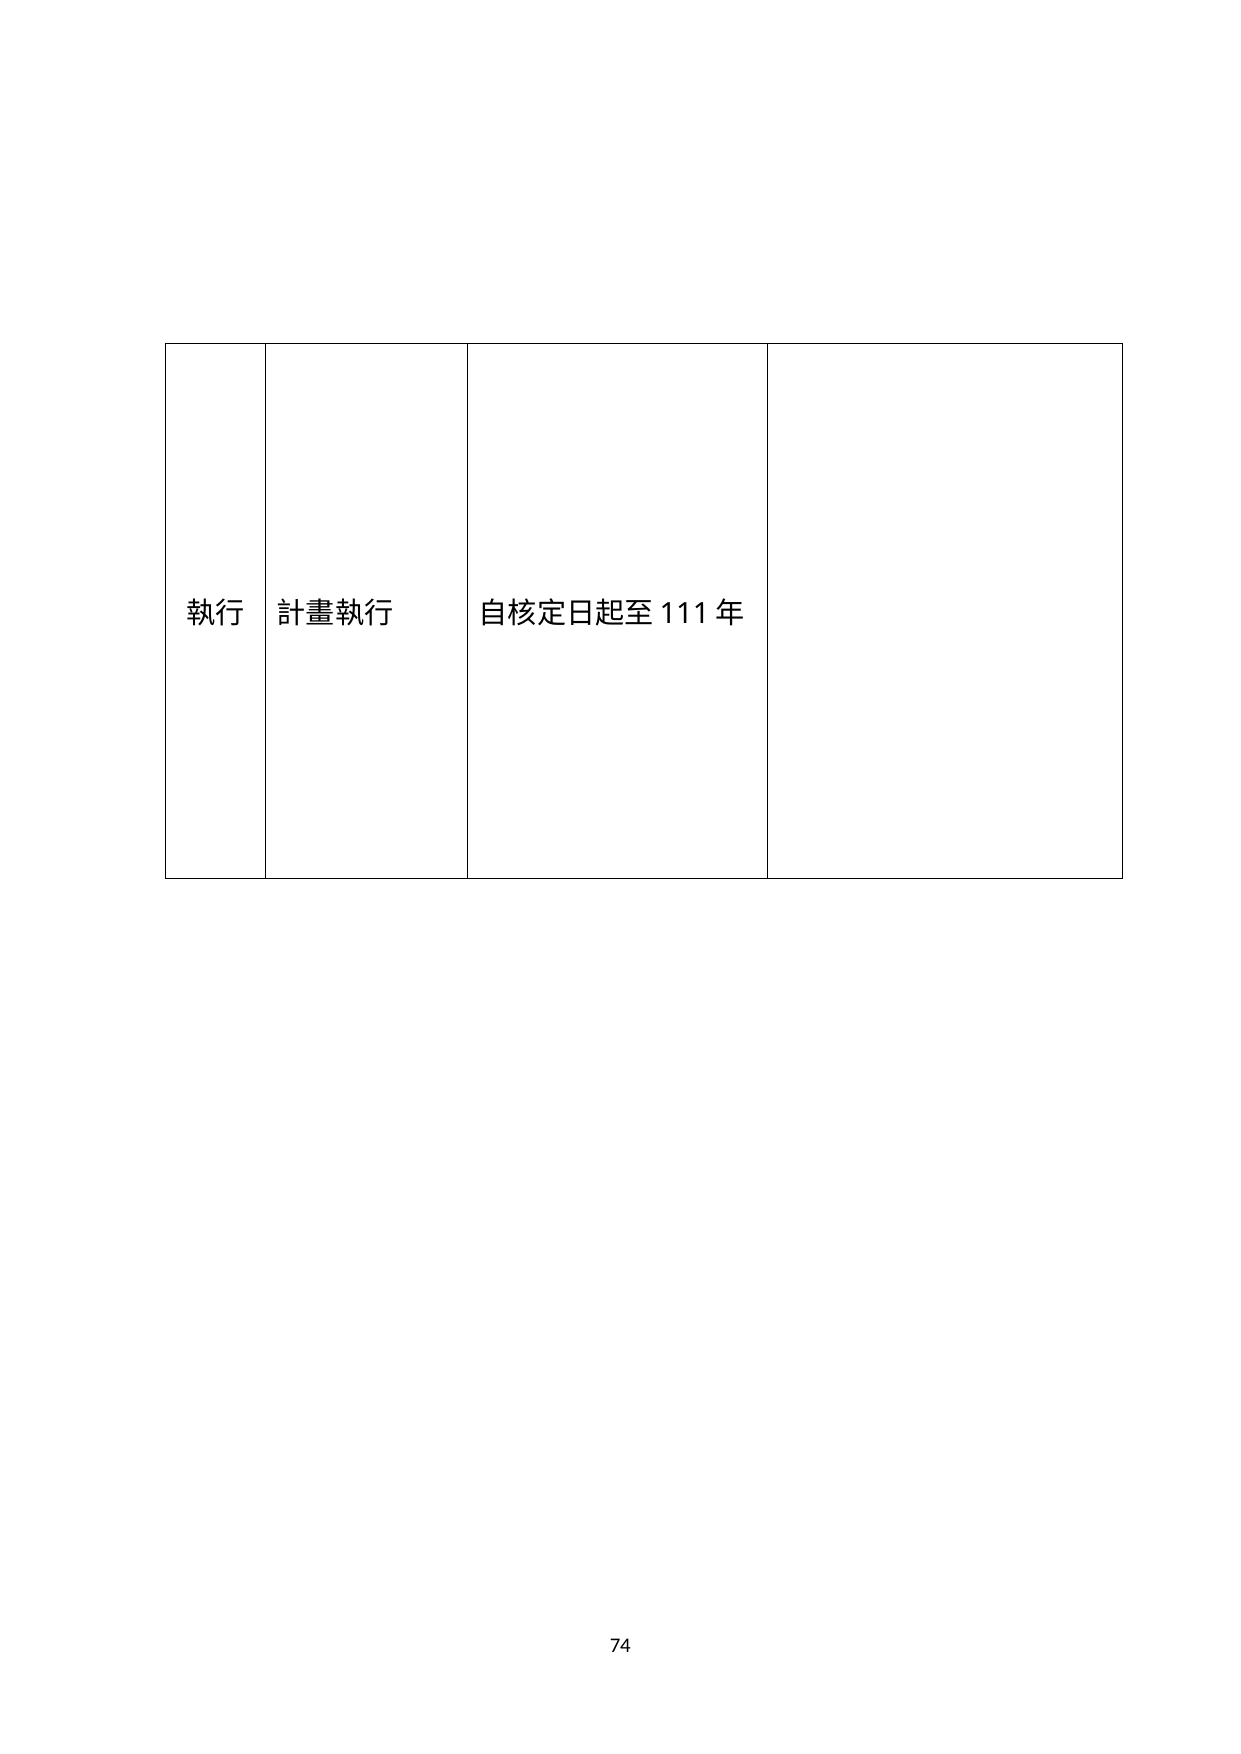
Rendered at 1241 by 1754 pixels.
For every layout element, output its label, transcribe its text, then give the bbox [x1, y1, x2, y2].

table_cell [768, 344, 1122, 878]
table_cell 自核定日起至111年 [468, 344, 767, 878]
table_cell 計畫執行 [266, 344, 467, 878]
table_cell 執行 [166, 344, 265, 878]
